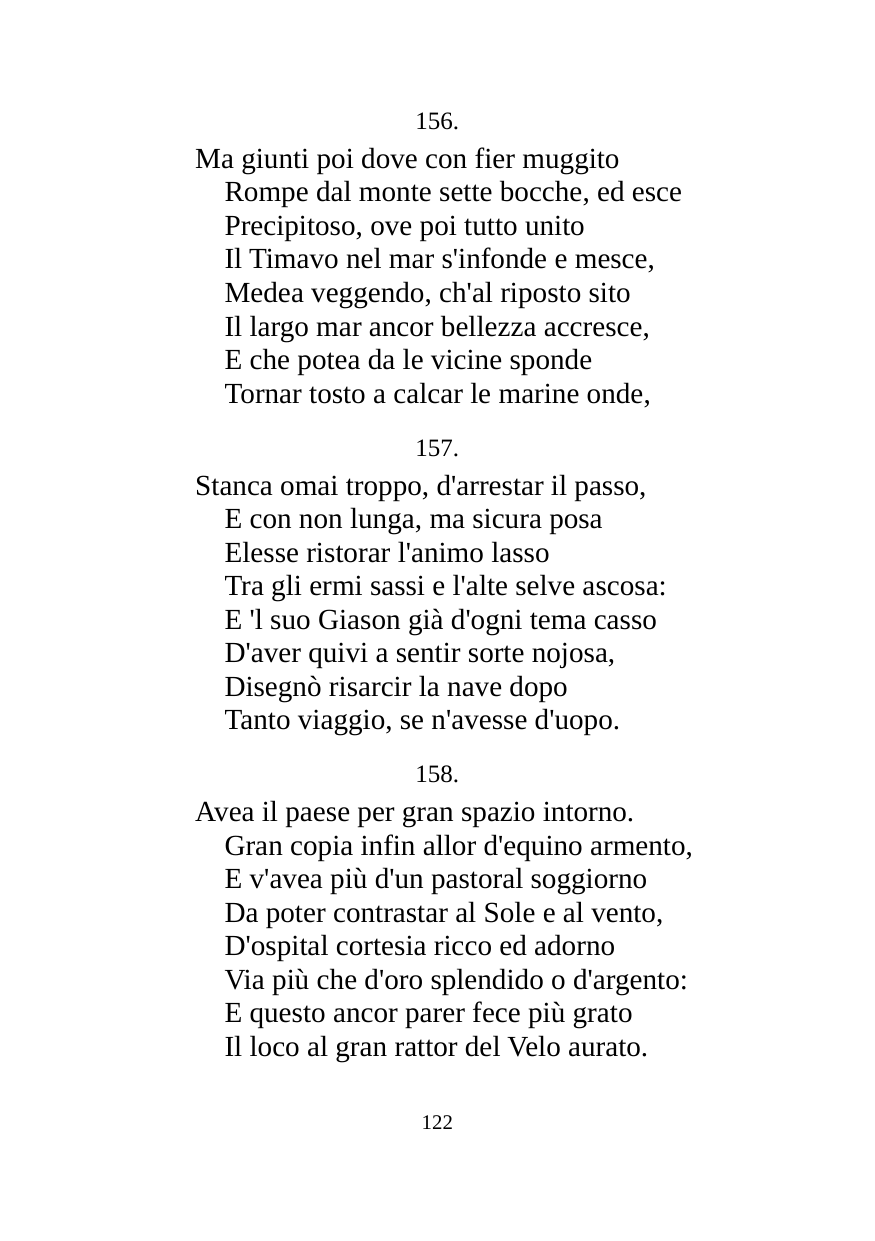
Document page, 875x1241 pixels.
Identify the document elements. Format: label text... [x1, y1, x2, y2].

text Gran copia infin allor d'equino armento, [224, 828, 768, 861]
text Via più che d'oro splendido o d'argento: [224, 962, 768, 996]
text 156. [106, 106, 768, 135]
text E con non lunga, ma sicura posa [224, 501, 768, 535]
text E 'l suo Giason già d'ogni tema casso [224, 602, 768, 635]
text Tornar tosto a calcar le marine onde, [224, 376, 768, 409]
text Avea il paese per gran spazio intorno. [195, 794, 768, 828]
text Il Timavo nel mar s'infonde e mesce, [224, 242, 768, 275]
text Il largo mar ancor bellezza accresce, [224, 309, 768, 342]
text Disegnò risarcir la nave dopo [224, 669, 768, 702]
text E questo ancor parer fece più grato [224, 996, 768, 1029]
text D'ospital cortesia ricco ed adorno [224, 928, 768, 962]
text Medea veggendo, ch'al riposto sito [224, 275, 768, 309]
text 157. [106, 433, 768, 462]
text Ma giunti poi dove con fier muggito [195, 141, 768, 174]
text D'aver quivi a sentir sorte nojosa, [224, 635, 768, 669]
text Tra gli ermi sassi e l'alte selve ascosa: [224, 568, 768, 602]
text Da poter contrastar al Sole e al vento, [224, 895, 768, 928]
text E v'avea più d'un pastoral soggiorno [224, 861, 768, 895]
text E che potea da le vicine sponde [224, 342, 768, 376]
text Rompe dal monte sette bocche, ed esce [224, 174, 768, 208]
text Stanca omai troppo, d'arrestar il passo, [195, 468, 768, 501]
text 158. [106, 759, 768, 788]
text Tanto viaggio, se n'avesse d'uopo. [224, 702, 768, 736]
text Il loco al gran rattor del Velo aurato. [224, 1029, 768, 1063]
text Elesse ristorar l'animo lasso [224, 535, 768, 568]
text Precipitoso, ove poi tutto unito [224, 208, 768, 242]
